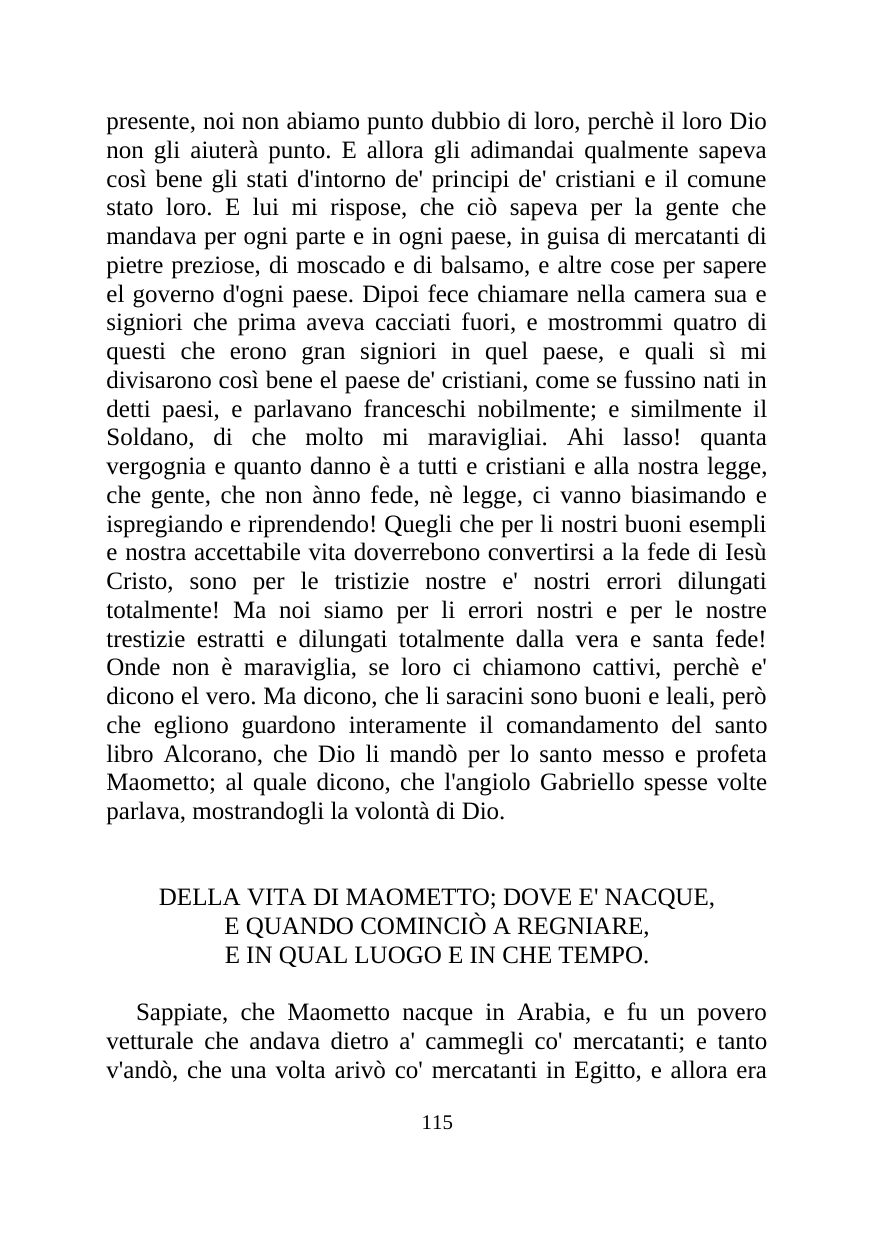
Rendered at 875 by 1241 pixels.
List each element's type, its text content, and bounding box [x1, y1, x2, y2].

text presente, noi non abiamo punto dubbio di loro, perchè il loro Dio non gli aiuterà punto. E allora gli adimandai qualmente sapeva così bene gli stati d'intorno de' principi de' cristiani e il comune stato loro. E lui mi rispose, che ciò sapeva per la gente che mandava per ogni parte e in ogni paese, in guisa di mercatanti di pietre preziose, di moscado e di balsamo, e altre cose per sapere el governo d'ogni paese. Dipoi fece chiamare nella camera sua e signiori che prima aveva cacciati fuori, e mostrommi quatro di questi che erono gran signiori in quel paese, e quali sì mi divisarono così bene el paese de' cristiani, come se fussino nati in detti paesi, e parlavano franceschi nobilmente; e similmente il Soldano, di che molto mi maravigliai. Ahi lasso! quanta vergognia e quanto danno è a tutti e cristiani e alla nostra legge, che gente, che non ànno fede, nè legge, ci vanno biasimando e ispregiando e riprendendo! Quegli che per li nostri buoni esempli e nostra accettabile vita doverrebono convertirsi a la fede di Iesù Cristo, sono per le tristizie nostre e' nostri errori dilungati totalmente! Ma noi siamo per li errori nostri e per le nostre trestizie estratti e dilungati totalmente dalla vera e santa fede! Onde non è maraviglia, se loro ci chiamono cattivi, perchè e' dicono el vero. Ma dicono, che li saracini sono buoni e leali, però che egliono guardono interamente il comandamento del santo libro Alcorano, che Dio li mandò per lo santo messo e profeta Maometto; al quale dicono, che l'angiolo Gabriello spesse volte parlava, mostrandogli la volontà di Dio. [106, 106, 768, 825]
text E IN QUAL LUOGO E IN CHE TEMPO. [106, 940, 768, 969]
text E QUANDO COMINCIÒ A REGNIARE, [106, 911, 768, 940]
text DELLA VITA DI MAOMETTO; DOVE E' NACQUE, [106, 882, 768, 911]
text Sappiate, che Maometto nacque in Arabia, e fu un povero vetturale che andava dietro a' cammegli co' mercatanti; e tanto v'andò, che una volta arivò co' mercatanti in Egitto, e allora era [106, 997, 768, 1084]
